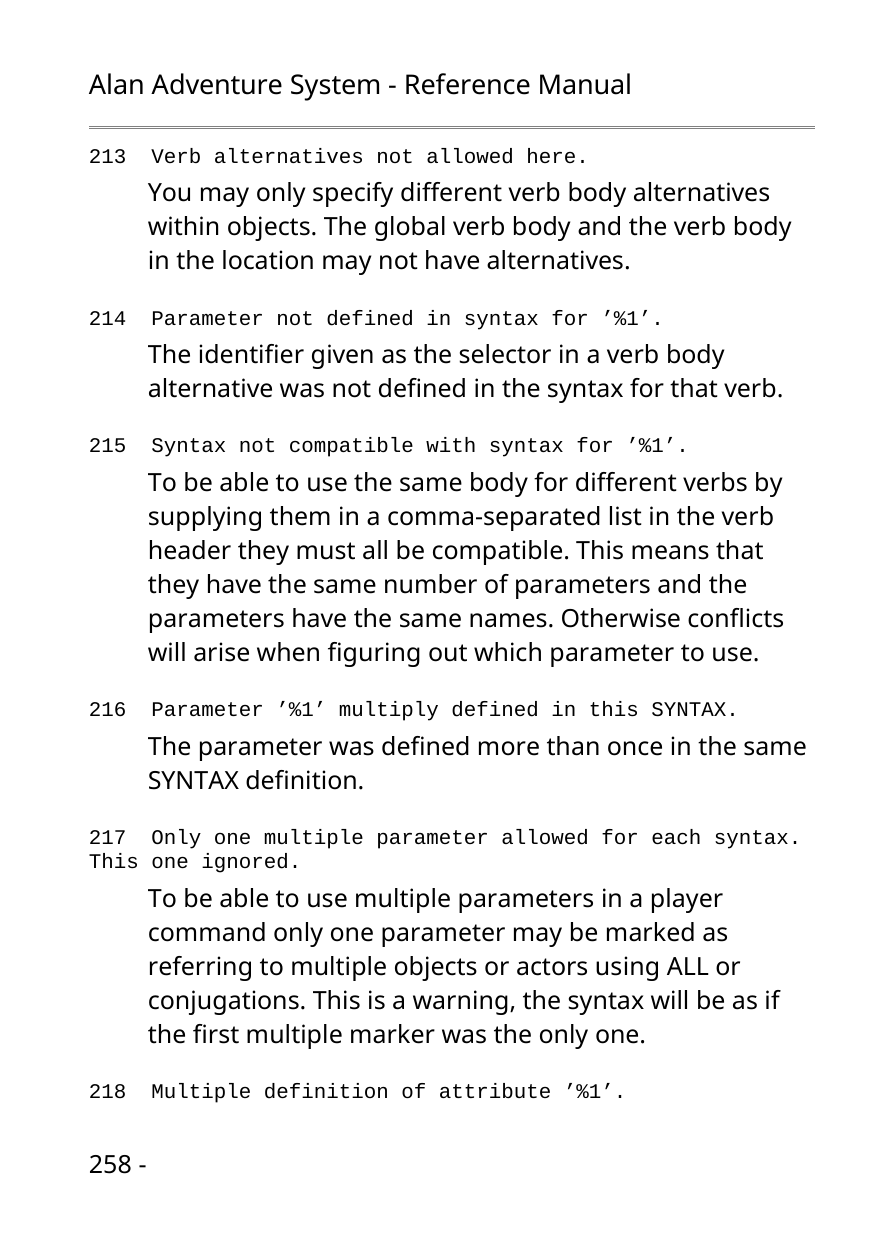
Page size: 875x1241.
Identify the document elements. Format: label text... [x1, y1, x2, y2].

text 215 Syntax not compatible with syntax for ’%1’. [88, 435, 815, 459]
text To be able to use multiple parameters in a player command only one parameter may be marked as referring to multiple objects or actors us­ing ALL or conjugations. This is a warning, the syntax will be as if the first multiple marker was the only one. [148, 881, 815, 1051]
text To be able to use the same body for different verbs by supplying them in a comma-separated list in the verb header they must all be compat­ible. This means that they have the same number of parameters and the parameters have the same names. Otherwise conflicts will arise when figuring out which parameter to use. [148, 465, 815, 669]
text 217 Only one multiple parameter allowed for each syntax. This one ignored. [88, 827, 815, 875]
text 214 Parameter not defined in syntax for ’%1’. [88, 307, 815, 331]
text 216 Parameter ’%1’ multiply defined in this SYNTAX. [88, 699, 815, 723]
text 218 Multiple definition of attribute ’%1’. [88, 1081, 815, 1105]
text You may only specify different verb body alternatives within objects. The global verb body and the verb body in the location may not have alternatives. [148, 175, 815, 277]
text The identifier given as the selector in a verb body alternative was not defined in the syntax for that verb. [148, 337, 815, 405]
text 213 Verb alternatives not allowed here. [88, 146, 815, 169]
text The parameter was defined more than once in the same SYNTAX def­inition. [148, 729, 815, 797]
